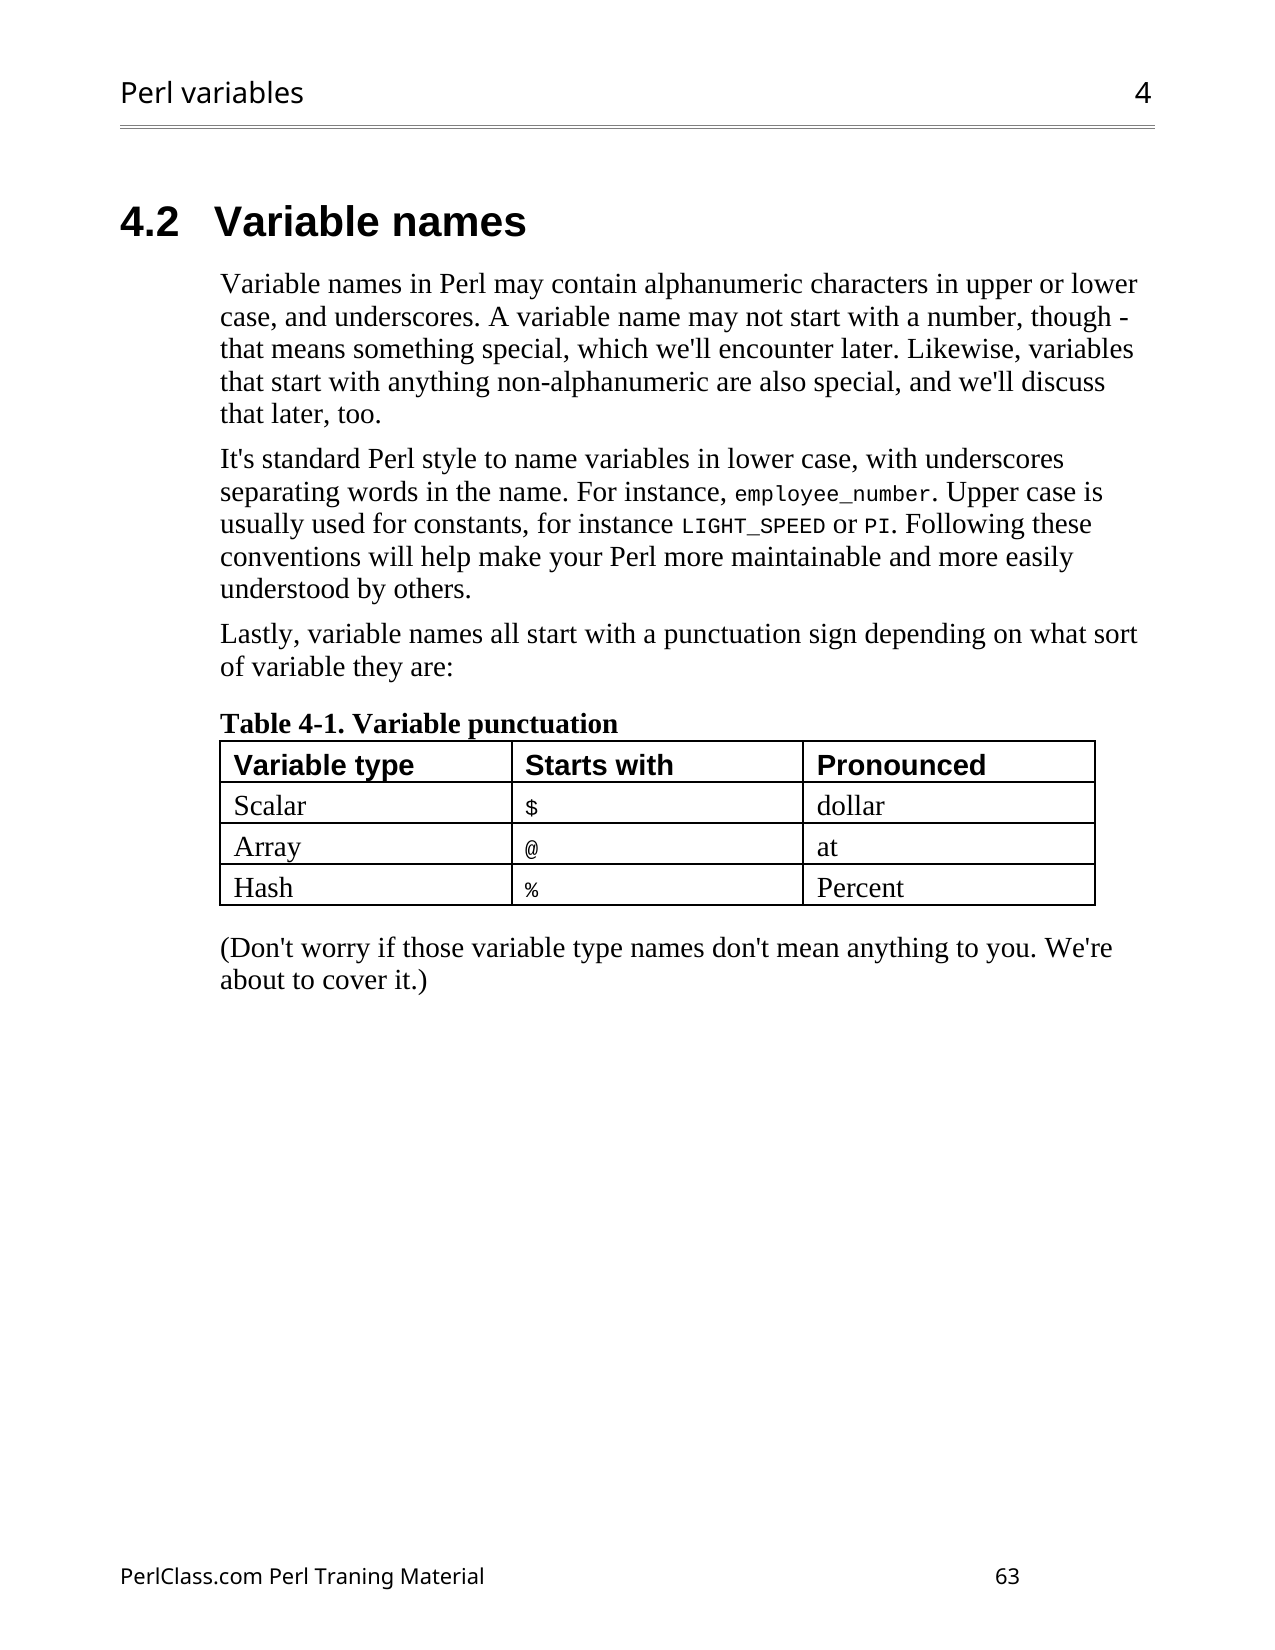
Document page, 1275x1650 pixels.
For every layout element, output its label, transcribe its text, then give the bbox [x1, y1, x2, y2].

subtitle Variable names [120, 190, 1155, 246]
text It's standard Perl style to name variables in lower case, with underscores separating words in the name. For instance, employee_number. Upper case is usually used for constants, for instance LIGHT_SPEED or PI. Following these conventions will help make your Perl more maintainable and more easily understood by others. [220, 442, 1155, 605]
table_header Starts with [513, 742, 802, 781]
table_cell Scalar [221, 783, 511, 822]
table_cell Hash [221, 865, 511, 903]
table_header Variable type [221, 742, 511, 781]
table_cell dollar [804, 783, 1094, 822]
table_cell % [513, 865, 802, 903]
table_cell @ [513, 824, 802, 863]
table_header Pronounced [804, 742, 1094, 781]
table_cell Array [221, 824, 511, 863]
text Table 4-1. Variable punctuation [220, 708, 1155, 740]
table_cell at [804, 824, 1094, 863]
text Lastly, variable names all start with a punctuation sign depending on what sort of variable they are: [220, 618, 1155, 683]
table_cell $ [513, 783, 802, 822]
text (Don't worry if those variable type names don't mean anything to you. We're about to cover it.) [220, 931, 1155, 996]
text Variable names in Perl may contain alphanumeric characters in upper or lower case, and underscores. A variable name may not start with a number, though - that means something special, which we'll encounter later. Likewise, variables that start with anything non-alphanumeric are also special, and we'll discuss that later, too. [220, 267, 1155, 430]
table_cell Percent [804, 865, 1094, 903]
